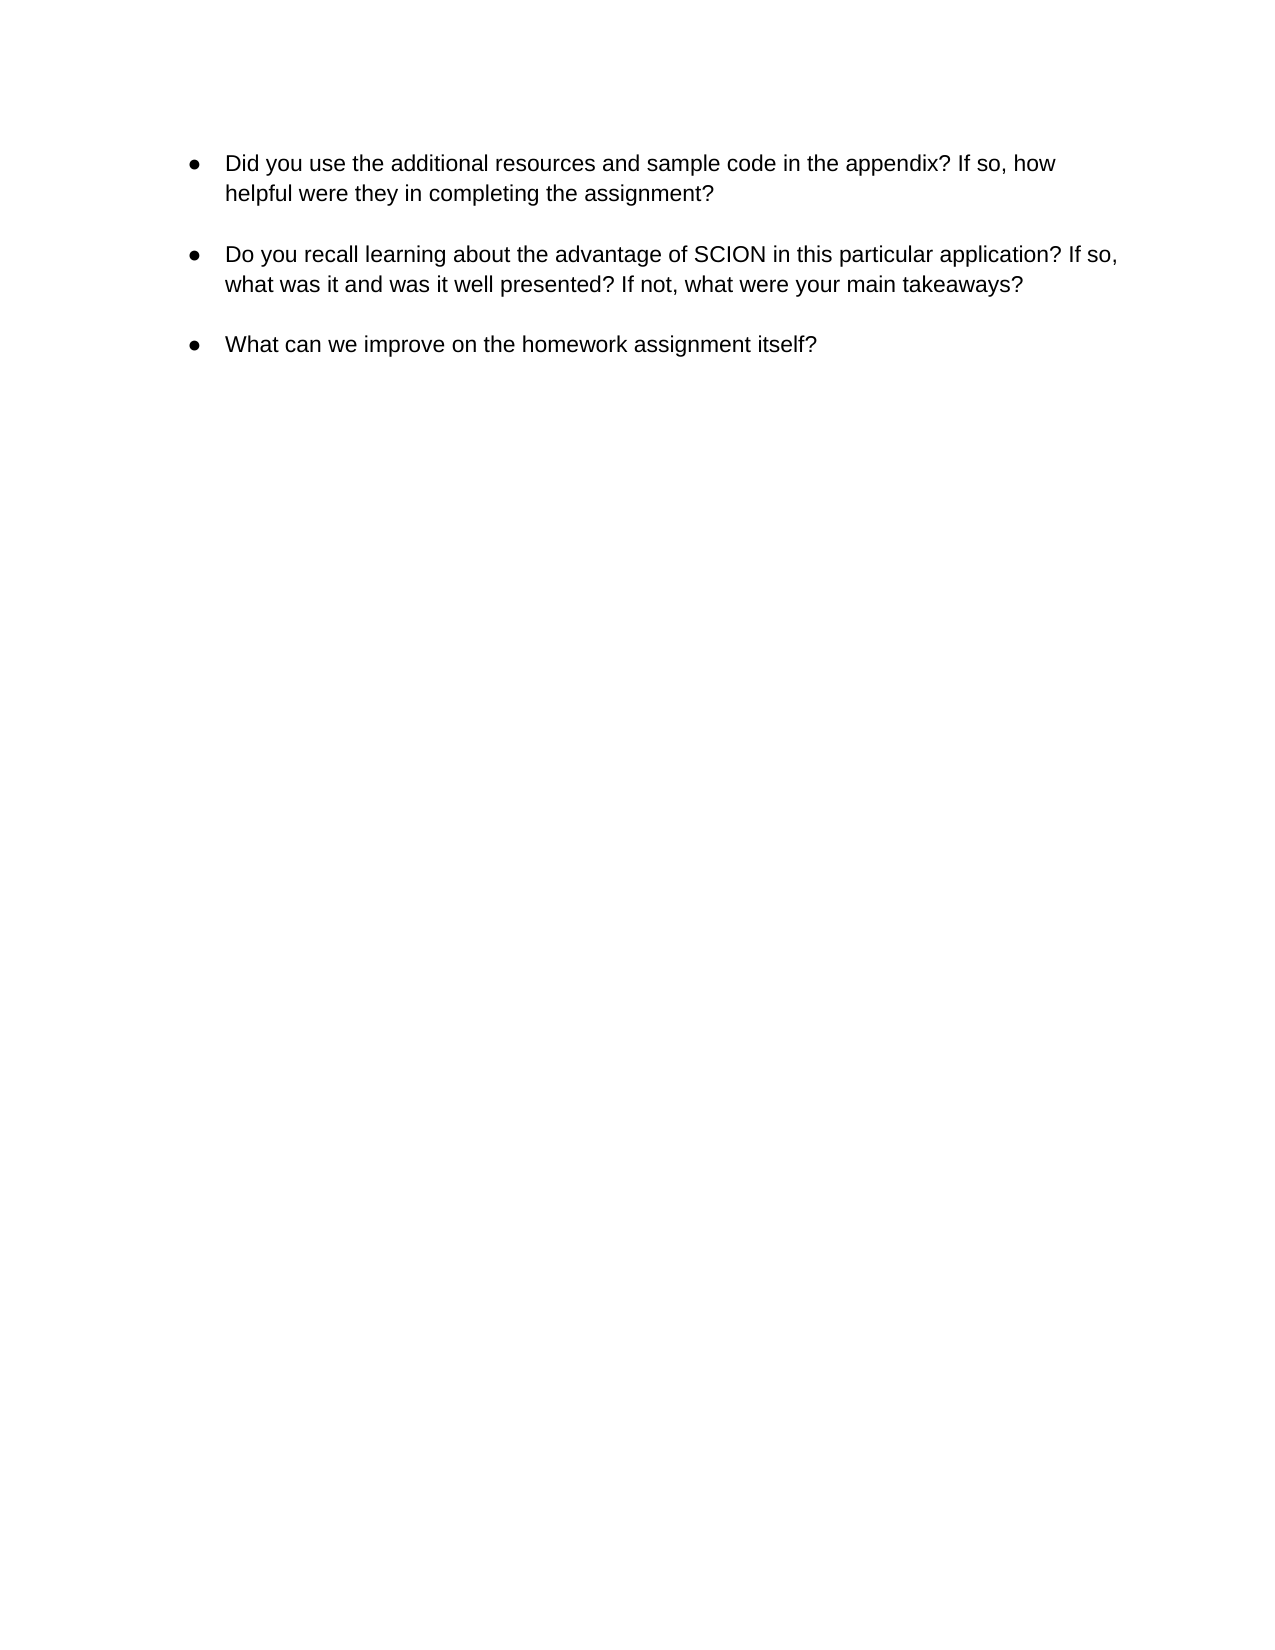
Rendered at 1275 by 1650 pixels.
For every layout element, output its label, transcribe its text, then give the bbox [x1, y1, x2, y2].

list Do you recall learning about the advantage of SCION in this particular application? If so, what was it and was it well presented? If not, what were your main takeaways? [187, 241, 1125, 297]
list What can we improve on the homework assignment itself? [187, 331, 1125, 358]
list Did you use the additional resources and sample code in the appendix? If so, how helpful were they in completing the assignment? [187, 150, 1125, 207]
